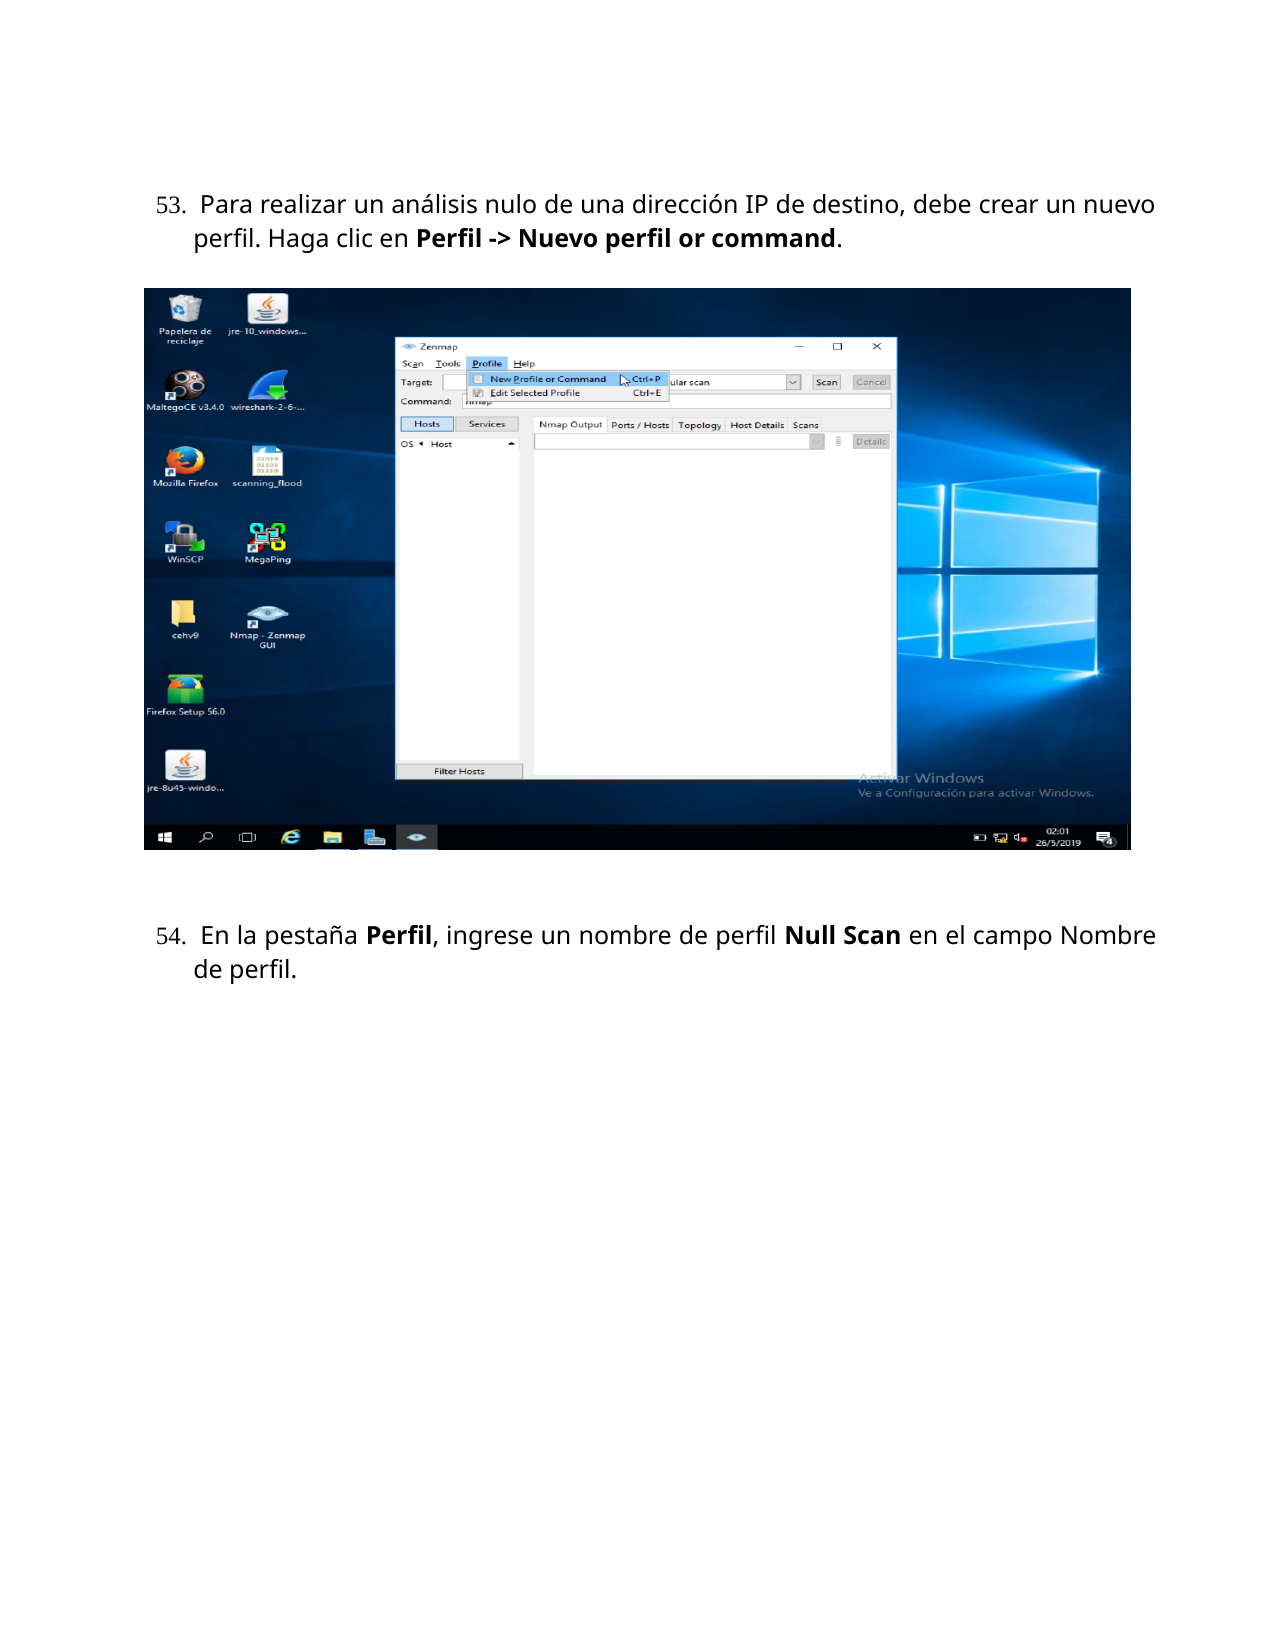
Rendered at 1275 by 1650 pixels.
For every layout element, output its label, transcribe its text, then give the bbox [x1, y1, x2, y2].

list En la pestaña Perfil, ingrese un nombre de perfil Null Scan en el campo Nombre de perfil. [156, 917, 1157, 985]
picture [144, 288, 1131, 850]
list Para realizar un análisis nulo de una dirección IP de destino, debe crear un nuevo perfil. Haga clic en Perfil -> Nuevo perfil or command. [156, 186, 1157, 254]
